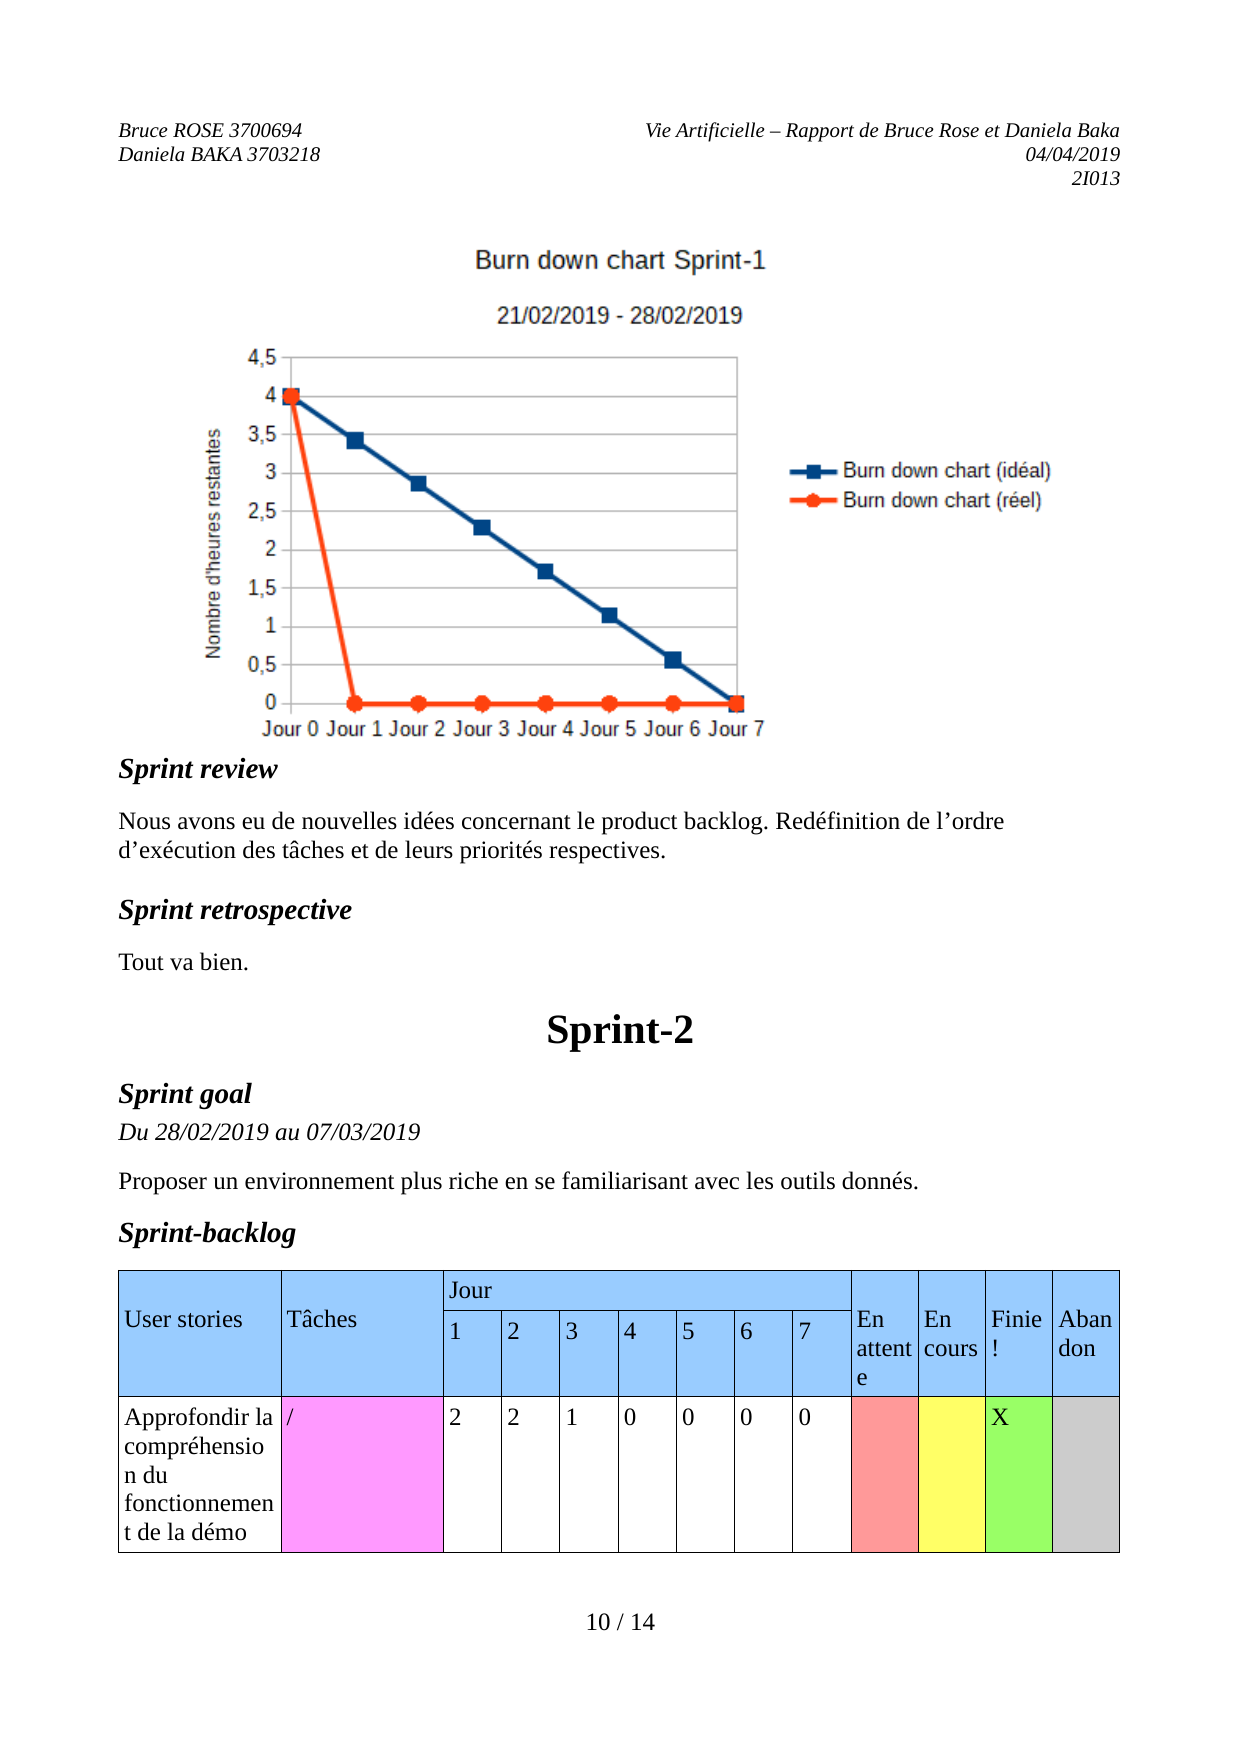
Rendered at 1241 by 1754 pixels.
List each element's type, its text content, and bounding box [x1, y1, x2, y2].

picture [170, 219, 1070, 752]
table_cell [919, 1397, 985, 1552]
table_cell 1 [560, 1397, 618, 1552]
table_header User stories [119, 1271, 281, 1396]
text Sprint retrospective [118, 892, 1122, 926]
table_cell 0 [793, 1397, 851, 1552]
table_cell 0 [735, 1397, 792, 1552]
table_header En attente [852, 1271, 918, 1396]
table_cell 2 [502, 1397, 559, 1552]
text Sprint review [118, 752, 1122, 785]
table_cell 2 [444, 1397, 501, 1552]
text Tout va bien. [118, 947, 1122, 976]
text Sprint-2 [118, 1004, 1122, 1052]
table_cell 7 [793, 1311, 851, 1396]
table_header Tâches [282, 1271, 443, 1396]
text Proposer un environnement plus riche en se familiarisant avec les outils donnés. [118, 1166, 1122, 1195]
table_cell 5 [677, 1311, 734, 1396]
text Du 28/02/2019 au 07/03/2019 [118, 1117, 1122, 1146]
text Sprint-backlog [118, 1215, 1122, 1248]
table_cell 6 [735, 1311, 792, 1396]
table_cell 0 [619, 1397, 676, 1552]
table_cell 3 [560, 1311, 618, 1396]
table_cell [852, 1397, 918, 1552]
table_cell Approfondir la compréhension du fonctionnement de la démo [119, 1397, 281, 1552]
table_cell 1 [444, 1311, 501, 1396]
table_cell / [282, 1397, 443, 1552]
table_cell 2 [502, 1311, 559, 1396]
table_header Abandon [1053, 1271, 1119, 1396]
table_cell [1053, 1397, 1119, 1552]
table_cell 4 [619, 1311, 676, 1396]
text Nous avons eu de nouvelles idées concernant le product backlog. Redéfinition de l’ordre d’exécution des tâches et de leurs priorités respectives. [118, 806, 1122, 863]
table_header En cours [919, 1271, 985, 1396]
table_header Jour [444, 1271, 851, 1310]
table_cell X [986, 1397, 1052, 1552]
table_header Finie ! [986, 1271, 1052, 1396]
table_cell 0 [677, 1397, 734, 1552]
text Sprint goal [118, 1077, 1122, 1110]
